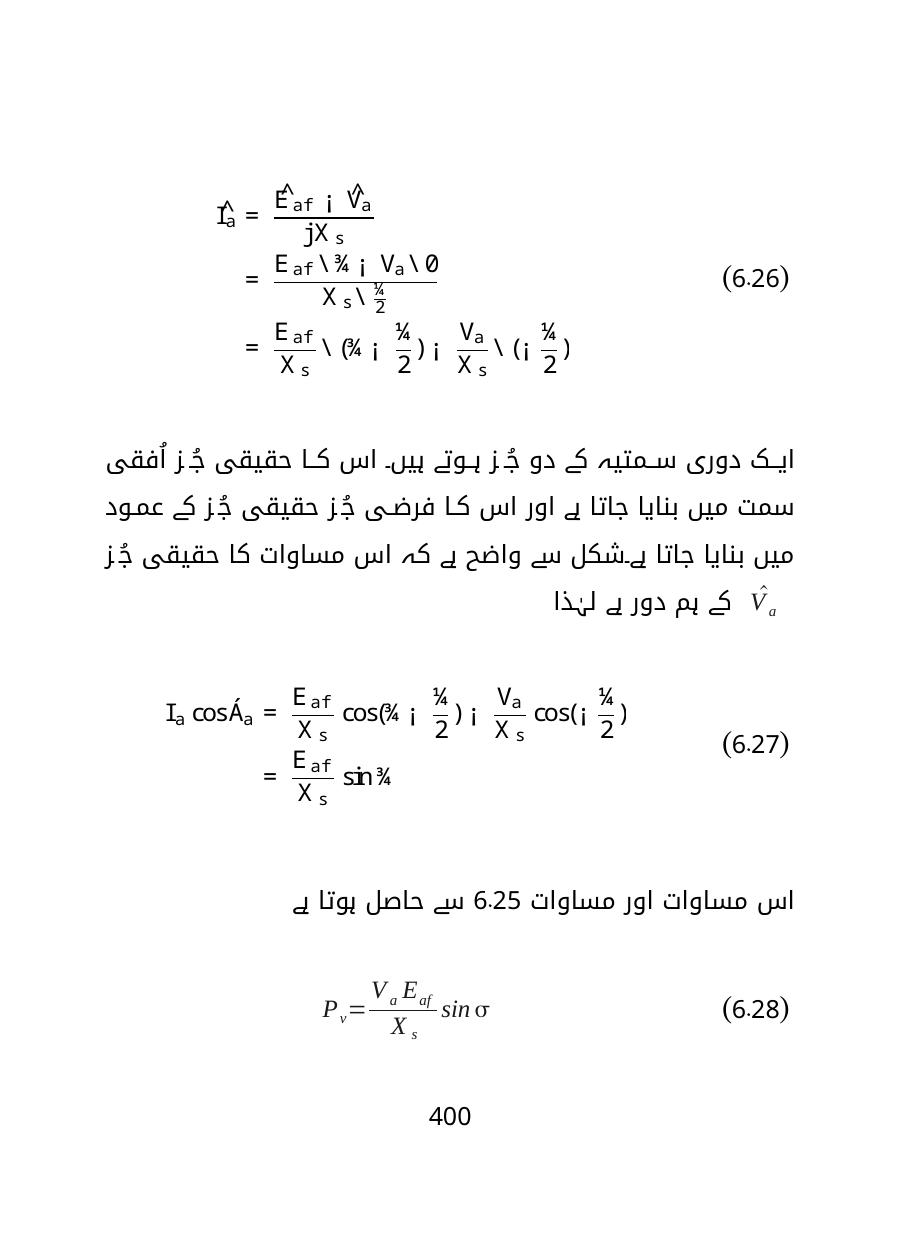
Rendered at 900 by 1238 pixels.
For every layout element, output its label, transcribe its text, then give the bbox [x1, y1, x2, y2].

table_header [105, 169, 686, 402]
text ایک دوری سمتیہ کے دو جُز ہوتے ہیں۔ اس کا حقیقی جُز اُفقی سمت میں بنایا جاتا ہے اور اس کا فرضی جُز حقیقی جُز کے عمود میں بنایا جاتا ہے۔شکل سے واضح ہے کہ اس مساوات کا حقیقی جُز کے ہم دور ہے لہٰذا [105, 436, 795, 626]
table_header (6.26) [686, 169, 795, 402]
table_header [105, 673, 692, 831]
table_header (6.28) [697, 971, 795, 1062]
table_header (6.27) [693, 673, 795, 831]
text اس مساوات اور مساوات 6.25 سے حاصل ہوتا ہے [105, 877, 795, 925]
table_header [105, 971, 697, 1062]
